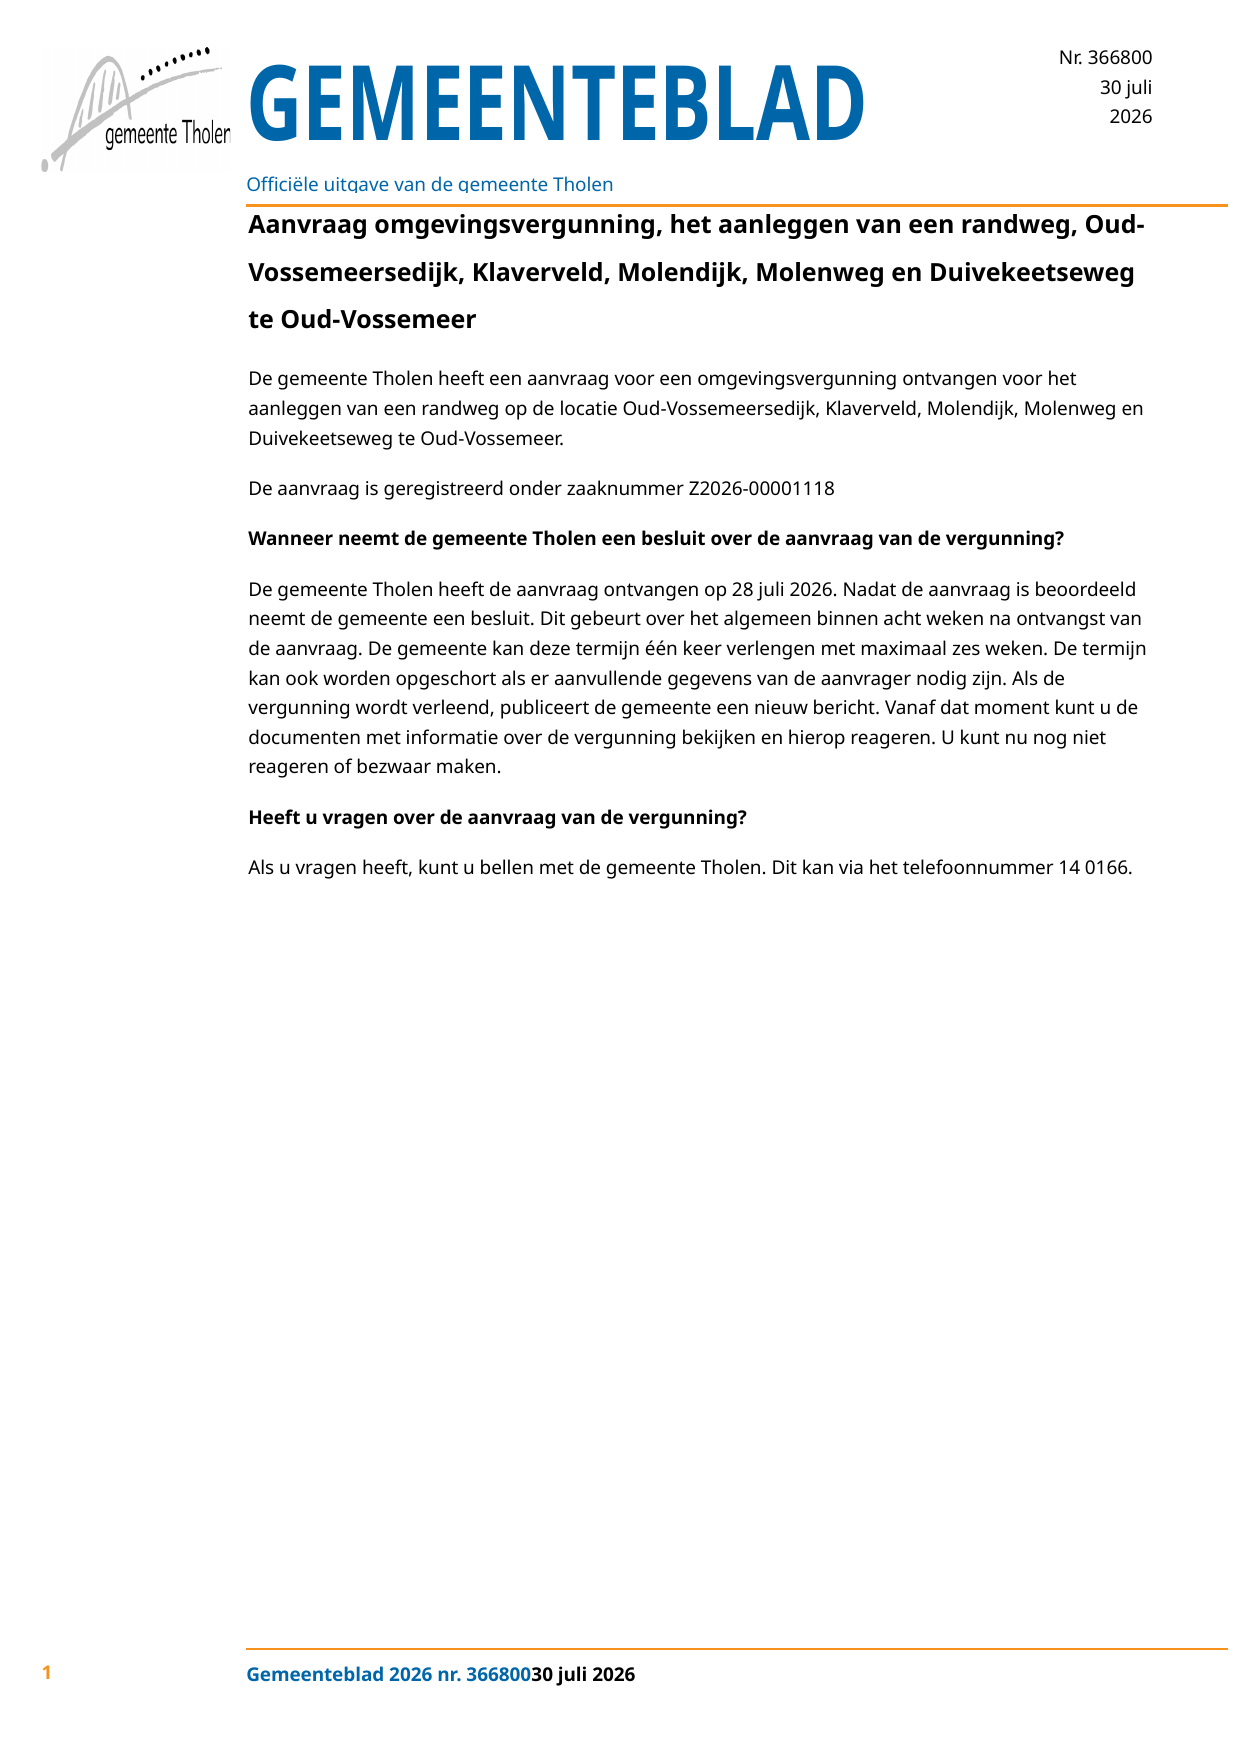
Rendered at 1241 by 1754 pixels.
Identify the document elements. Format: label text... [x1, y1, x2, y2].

text Wanneer neemt de gemeente Tholen een besluit over de aanvraag van de vergunning? [248, 526, 1152, 551]
text De aanvraag is geregistreerd onder zaaknummer Z2026-00001118 [248, 475, 1152, 501]
text De gemeente Tholen heeft de aanvraag ontvangen op 28 juli 2026. Nadat de aanvraag is beoordeeld neemt de gemeente een besluit. Dit gebeurt over het algemeen binnen acht weken na ontvangst van de aanvraag. De gemeente kan deze termijn één keer verlengen met maximaal zes weken. De termijn kan ook worden opgeschort als er aanvullende gegevens van de aanvrager nodig zijn. Als de vergunning wordt verleend, publiceert de gemeente een nieuw bericht. Vanaf dat moment kunt u de documenten met informatie over de vergunning bekijken en hierop reageren. U kunt nu nog niet reageren of bezwaar maken. [248, 576, 1152, 779]
text Aanvraag omgevingsvergunning, het aanleggen van een randweg, Oud-Vossemeersedijk, Klaverveld, Molendijk, Molenweg en Duivekeetseweg te Oud-Vossemeer [248, 207, 1152, 336]
text De gemeente Tholen heeft een aanvraag voor een omgevingsvergunning ontvangen voor het aanleggen van een randweg op de locatie Oud-Vossemeersedijk, Klaverveld, Molendijk, Molenweg en Duivekeetseweg te Oud-Vossemeer. [248, 366, 1152, 450]
text Heeft u vragen over de aanvraag van de vergunning? [248, 804, 1152, 829]
picture [41, 47, 231, 172]
text Als u vragen heeft, kunt u bellen met de gemeente Tholen. Dit kan via het telefoonnummer 14 0166. [248, 854, 1152, 880]
